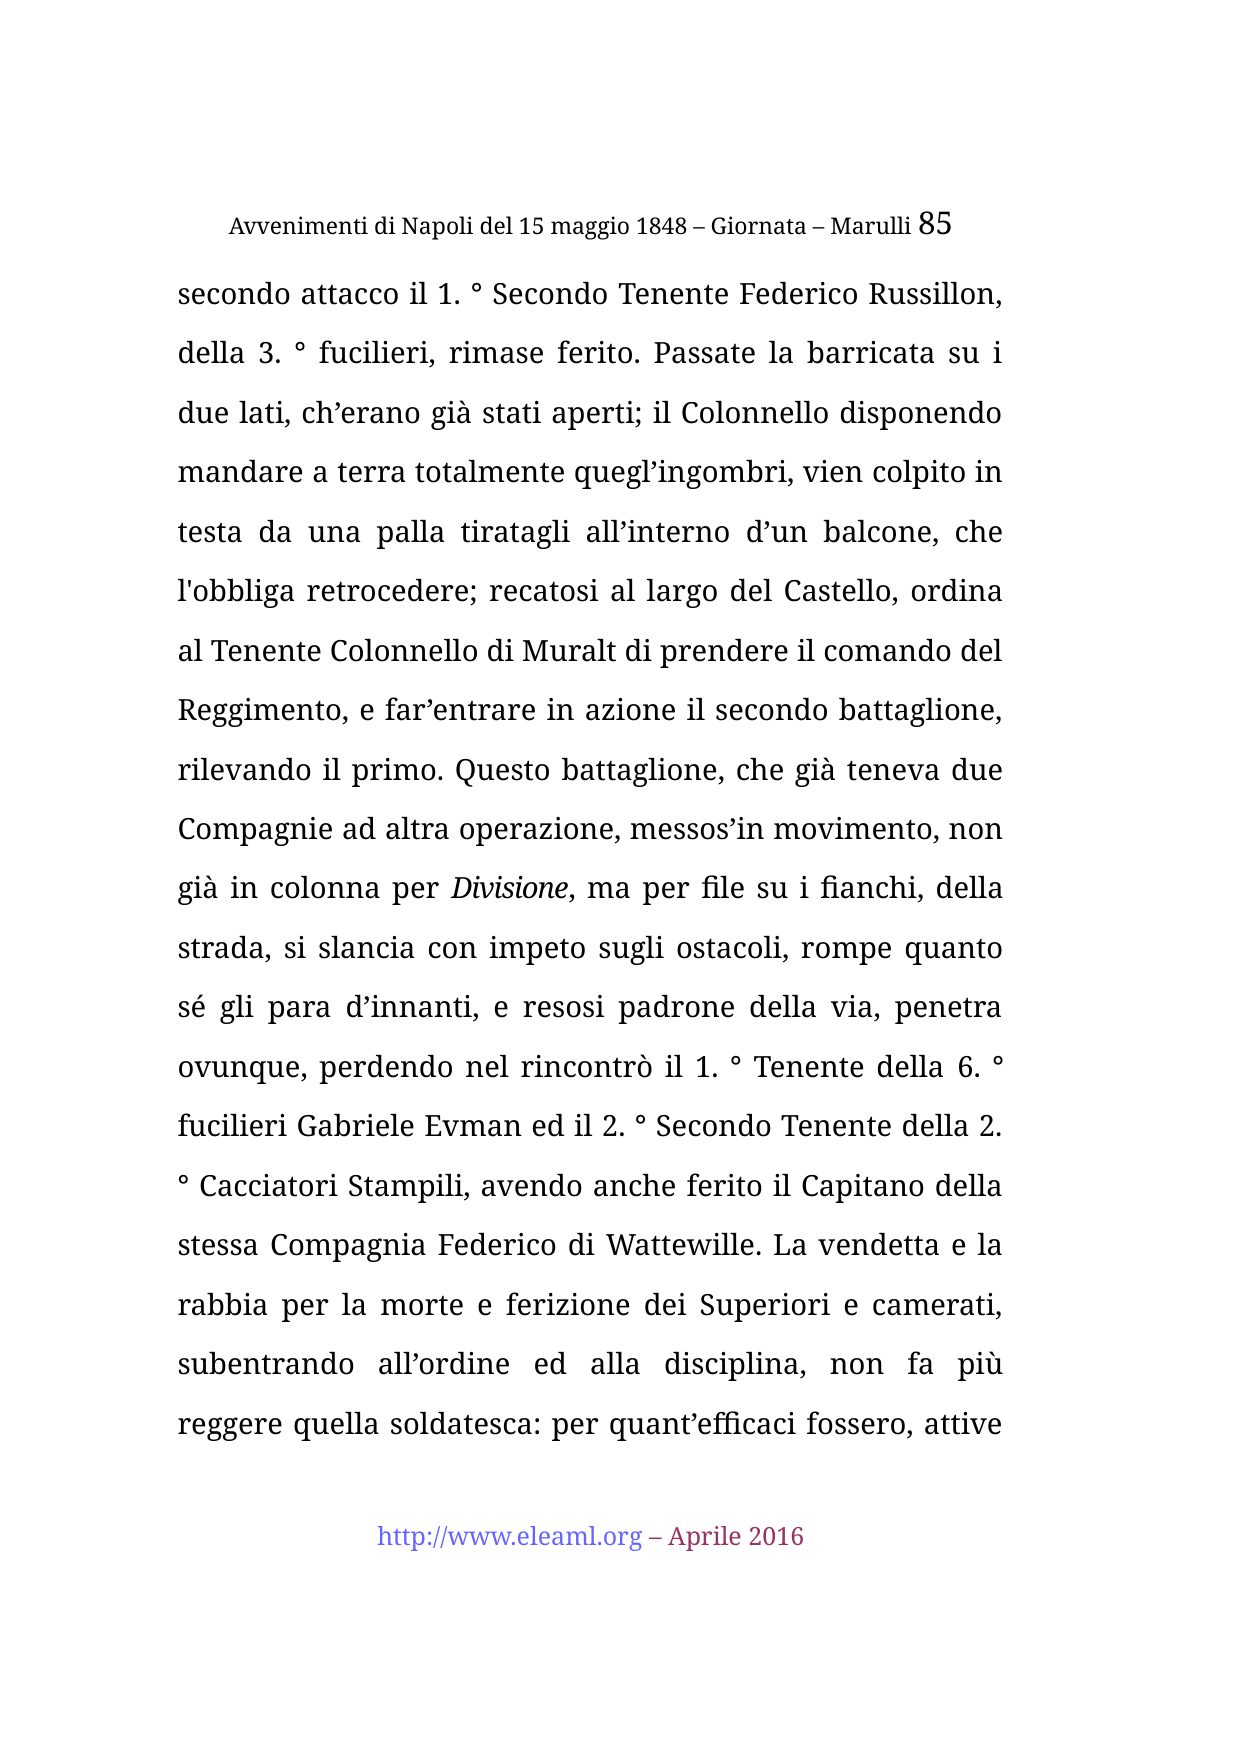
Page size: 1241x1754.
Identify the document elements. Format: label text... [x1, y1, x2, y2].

text secondo attacco il 1. ° Secondo Tenente Federico Russillon, della 3. ° fucilieri, rimase ferito. Passate la barricata su i due lati, ch’erano già stati aperti; il Colonnello disponendo mandare a terra totalmente quegl’ingombri, vien colpito in testa da una palla tiratagli all’interno d’un balcone, che l'obbliga retrocedere; recatosi al largo del Castello, ordina al Tenente Colonnello di Muralt di prendere il comando del Reggimento, e far’entrare in azione il secondo battaglione, rilevando il primo. Questo battaglione, che già teneva due Compagnie ad altra operazione, messos’in movimento, non già in colonna per Divisione, ma per file su i fianchi, della strada, si slancia con impeto sugli ostacoli, rompe quanto sé gli para d’innanti, e resosi padrone della via, penetra ovunque, perdendo nel rincontrò il 1. ° Tenente della 6. ° fucilieri Gabriele Evman ed il 2. ° Secondo Tenente della 2. ° Cacciatori Stampili, avendo anche ferito il Capitano della stessa Compagnia Federico di Wattewille. La vendetta e la rabbia per la morte e ferizione dei Superiori e camerati, subentrando all’ordine ed alla disciplina, non fa più reggere quella soldatesca: per quant’efficaci fossero, attive [177, 273, 1004, 1443]
